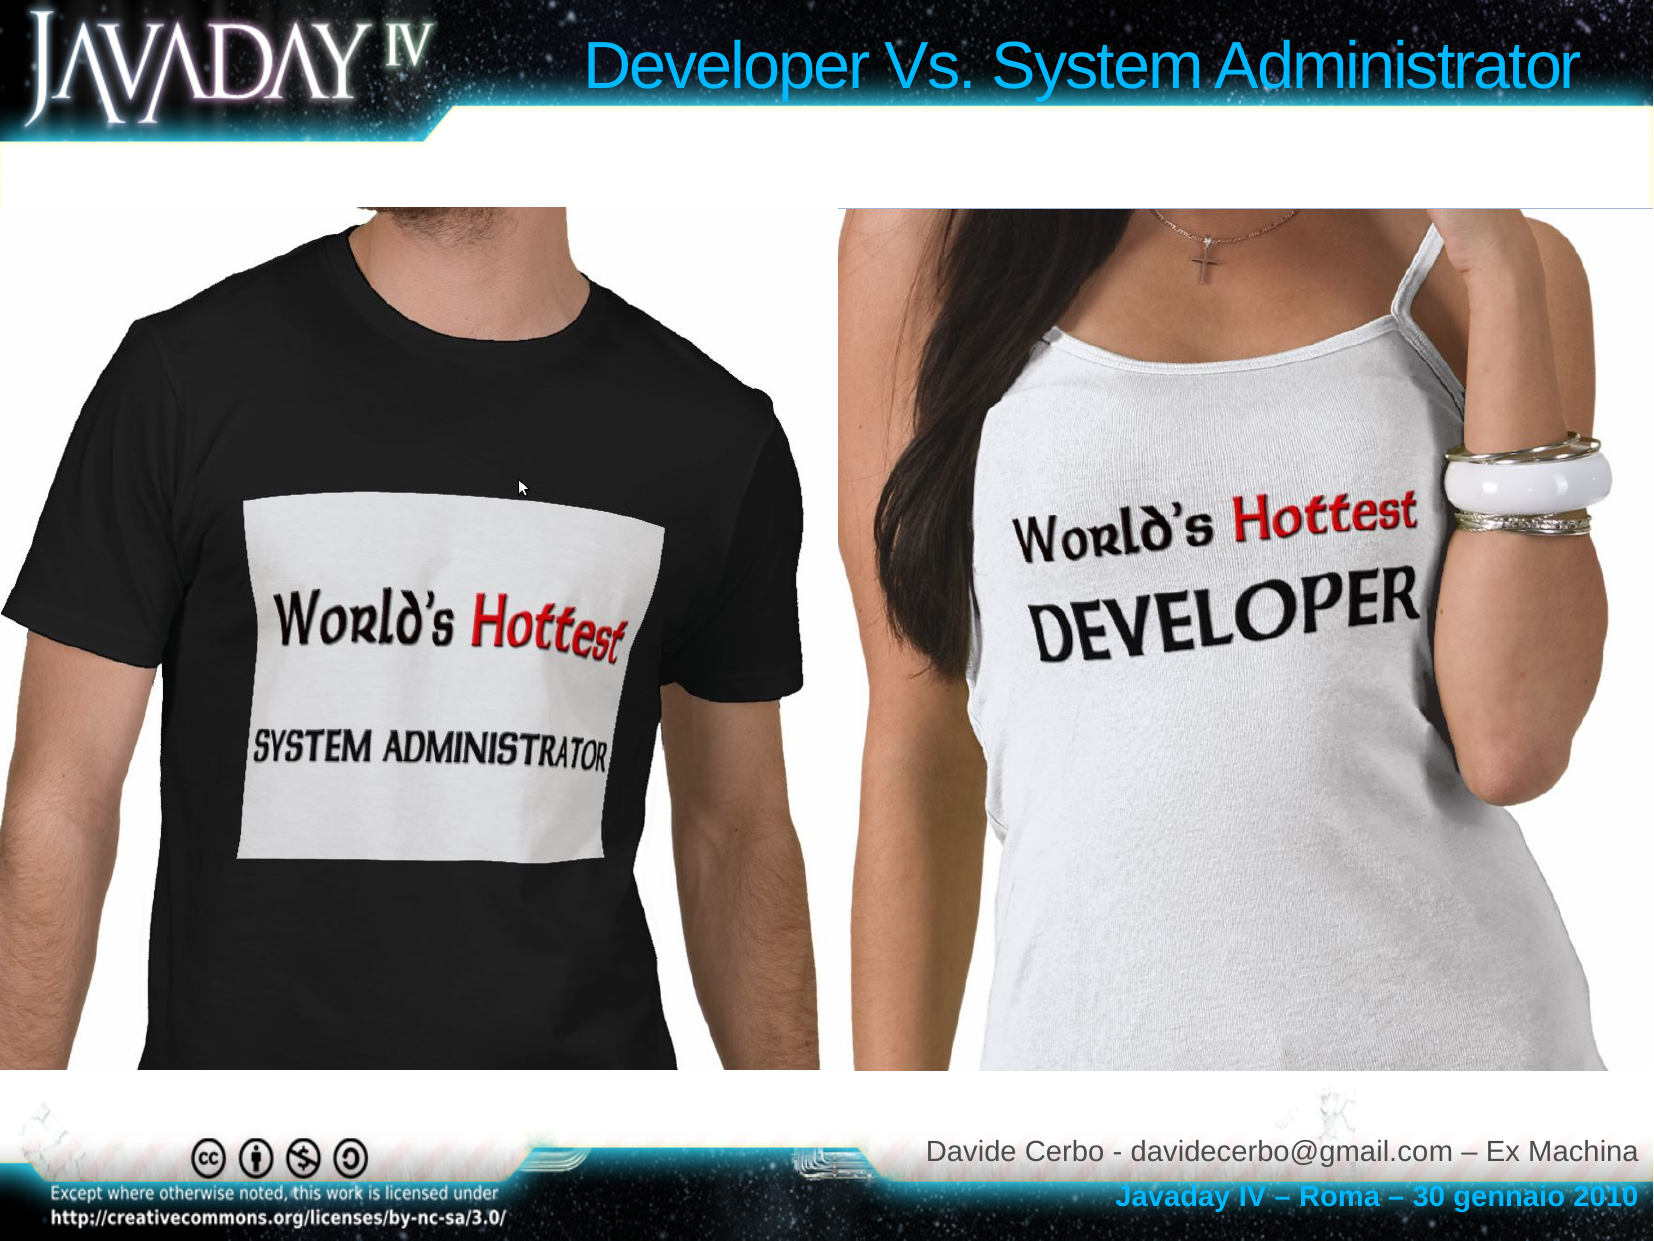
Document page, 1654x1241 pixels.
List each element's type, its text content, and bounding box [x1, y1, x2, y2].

title Developer Vs. System Administrator [106, 14, 1583, 117]
picture [0, 0, 1653, 1241]
